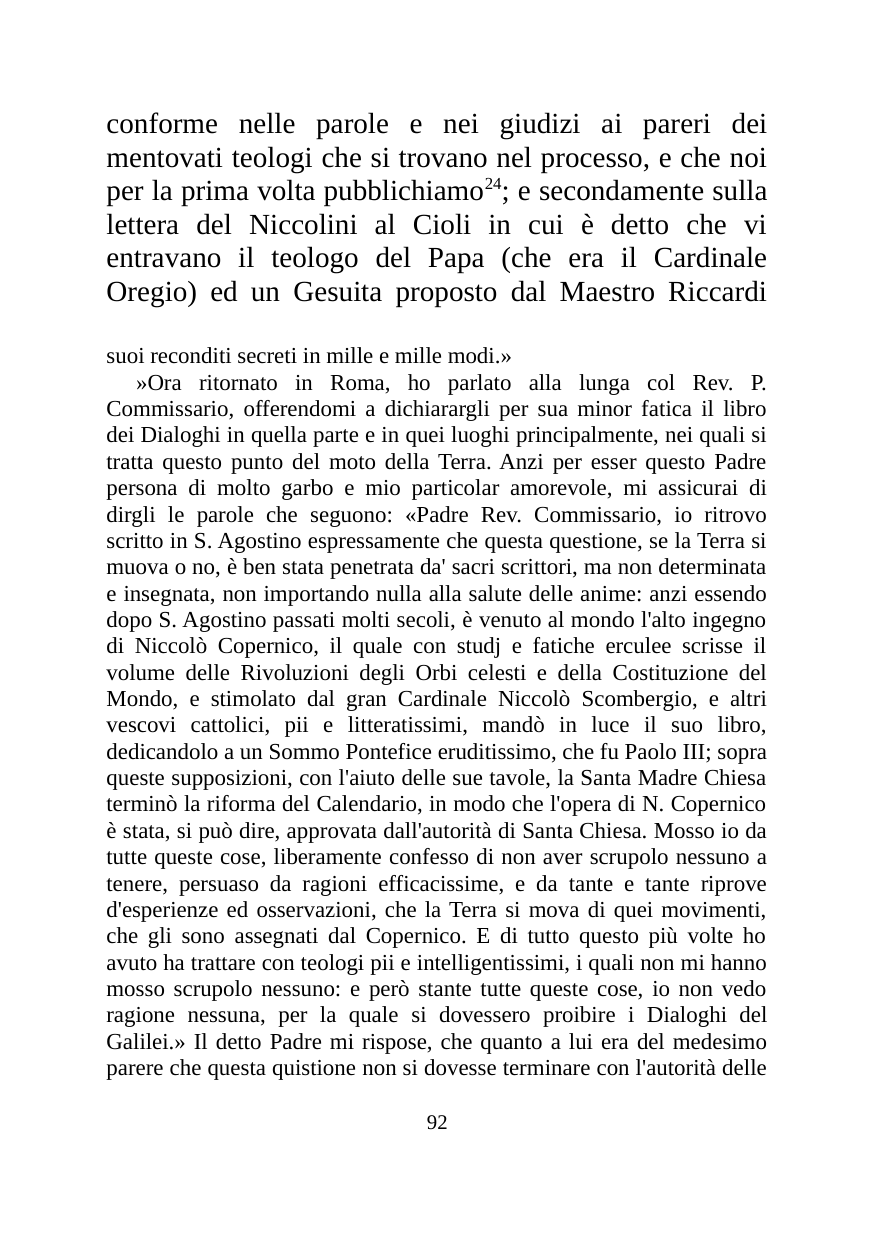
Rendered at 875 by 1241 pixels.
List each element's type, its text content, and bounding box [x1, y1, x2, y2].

text conforme nelle parole e nei giudizi ai pareri dei mentovati teologi che si trovano nel processo, e che noi per la prima volta pubblichiamo; e secondamente sulla lettera del Niccolini al Cioli in cui è detto che vi entravano il teologo del Papa (che era il Cardinale Oregio) ed un Gesuita proposto dal Maestro Riccardi [106, 106, 768, 307]
text »Ora ritornato in Roma, ho parlato alla lunga col Rev. P. Commissario, offerendomi a dichiarargli per sua minor fatica il libro dei Dialoghi in quella parte e in quei luoghi principalmente, nei quali si tratta questo punto del moto della Terra. Anzi per esser questo Padre persona di molto garbo e mio particolar amorevole, mi assicurai di dirgli le parole che seguono: «Padre Rev. Commissario, io ritrovo scritto in S. Agostino espressamente che questa questione, se la Terra si muova o no, è ben stata penetrata da' sacri scrittori, ma non determinata e insegnata, non importando nulla alla salute delle anime: anzi essendo dopo S. Agostino passati molti secoli, è venuto al mondo l'alto ingegno di Niccolò Copernico, il quale con studj e fatiche erculee scrisse il volume delle Rivoluzioni degli Orbi celesti e della Costituzione del Mondo, e stimolato dal gran Cardinale Niccolò Scombergio, e altri vescovi cattolici, pii e litteratissimi, mandò in luce il suo libro, dedicandolo a un Sommo Pontefice eruditissimo, che fu Paolo III; sopra queste supposizioni, con l'aiuto delle sue tavole, la Santa Madre Chiesa terminò la riforma del Calendario, in modo che l'opera di N. Copernico è stata, si può dire, approvata dall'autorità di Santa Chiesa. Mosso io da tutte queste cose, liberamente confesso di non aver scrupolo nessuno a tenere, persuaso da ragioni efficacissime, e da tante e tante riprove d'esperienze ed osservazioni, che la Terra si mova di quei movimenti, che gli sono assegnati dal Copernico. E di tutto questo più volte ho avuto ha trattare con teologi pii e intelligentissimi, i quali non mi hanno mosso scrupolo nessuno: e però stante tutte queste cose, io non vedo ragione nessuna, per la quale si dovessero proibire i Dialoghi del Galilei.» Il detto Padre mi rispose, che quanto a lui era del medesimo parere che questa quistione non si dovesse terminare con l'autorità delle [106, 369, 768, 1080]
text suoi reconditi secreti in mille e mille modi.» [106, 342, 768, 369]
